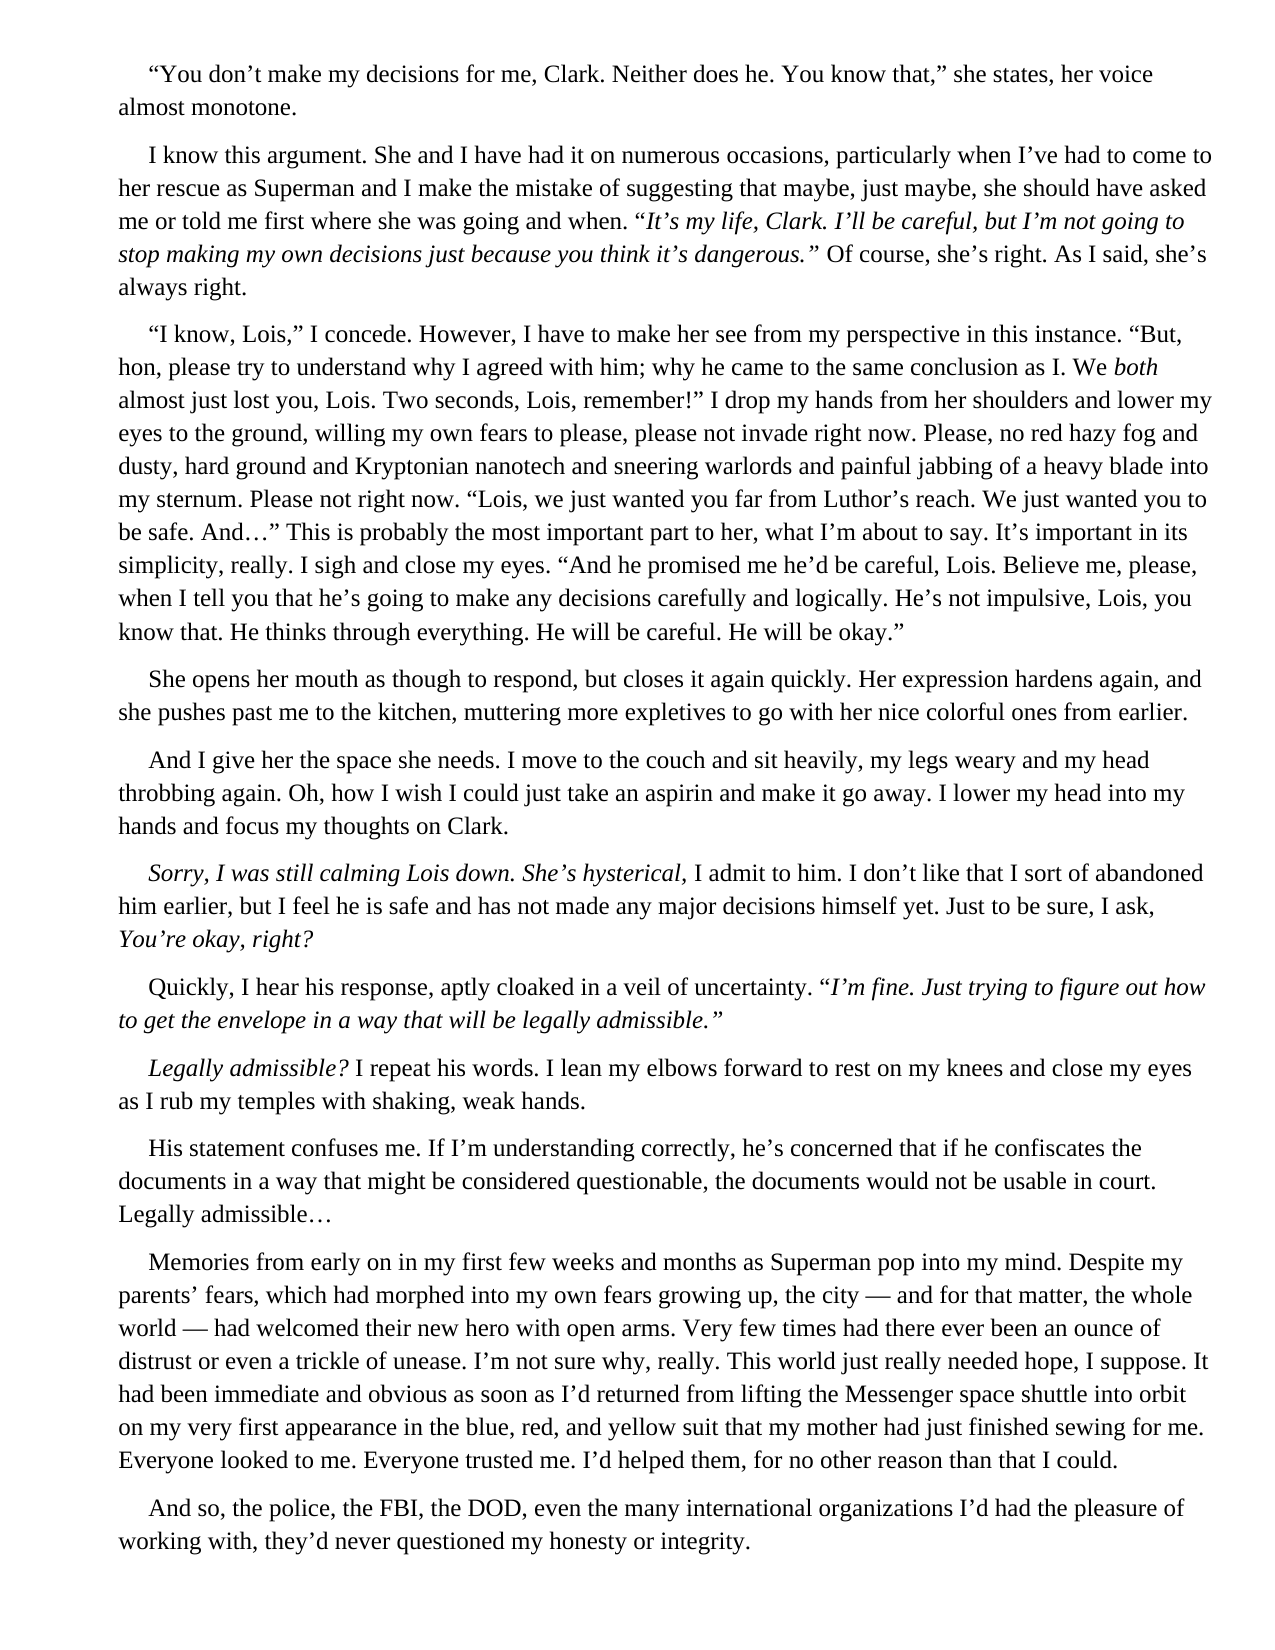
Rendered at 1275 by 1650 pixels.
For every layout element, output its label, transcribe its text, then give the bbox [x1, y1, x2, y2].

text I know this argument. She and I have had it on numerous occasions, particularly when I’ve had to come to her rescue as Superman and I make the mistake of suggesting that maybe, just maybe, she should have asked me or told me first where she was going and when. “It’s my life, Clark. I’ll be careful, but I’m not going to stop making my own decisions just because you think it’s dangerous.” Of course, she’s right. As I said, she’s always right. [118, 140, 1216, 301]
text Memories from early on in my first few weeks and months as Superman pop into my mind. Despite my parents’ fears, which had morphed into my own fears growing up, the city — and for that matter, the whole world — had welcomed their new hero with open arms. Very few times had there ever been an ounce of distrust or even a trickle of unease. I’m not sure why, really. This world just really needed hope, I suppose. It had been immediate and obvious as soon as I’d returned from lifting the Messenger space shuttle into orbit on my very first appearance in the blue, red, and yellow suit that my mother had just finished sewing for me. Everyone looked to me. Everyone trusted me. I’d helped them, for no other reason than that I could. [118, 1247, 1216, 1474]
text Legally admissible? I repeat his words. I lean my elbows forward to rest on my knees and close my eyes as I rub my temples with shaking, weak hands. [118, 1053, 1216, 1114]
text She opens her mouth as though to respond, but closes it again quickly. Her expression hardens again, and she pushes past me to the kitchen, muttering more expletives to go with her nice colorful ones from earlier. [118, 664, 1216, 726]
text And so, the police, the FBI, the DOD, even the many international organizations I’d had the pleasure of working with, they’d never questioned my honesty or integrity. [118, 1493, 1216, 1554]
text “You don’t make my decisions for me, Clark. Neither does he. You know that,” she states, her voice almost monotone. [118, 59, 1216, 121]
text Quickly, I hear his response, aptly cloaked in a veil of uncertainty. “I’m fine. Just trying to figure out how to get the envelope in a way that will be legally admissible.” [118, 972, 1216, 1034]
text Sorry, I was still calming Lois down. She’s hysterical, I admit to him. I don’t like that I sort of abandoned him earlier, but I feel he is safe and has not made any major decisions himself yet. Just to be sure, I ask, You’re okay, right? [118, 858, 1216, 953]
text His statement confuses me. If I’m understanding correctly, he’s concerned that if he confiscates the documents in a way that might be considered questionable, the documents would not be usable in court. Legally admissible… [118, 1133, 1216, 1228]
text “I know, Lois,” I concede. However, I have to make her see from my perspective in this instance. “But, hon, please try to understand why I agreed with him; why he came to the same conclusion as I. We both almost just lost you, Lois. Two seconds, Lois, remember!” I drop my hands from her shoulders and lower my eyes to the ground, willing my own fears to please, please not invade right now. Please, no red hazy fog and dusty, hard ground and Kryptonian nanotech and sneering warlords and painful jabbing of a heavy blade into my sternum. Please not right now. “Lois, we just wanted you far from Luthor’s reach. We just wanted you to be safe. And…” This is probably the most important part to her, what I’m about to say. It’s important in its simplicity, really. I sigh and close my eyes. “And he promised me he’d be careful, Lois. Believe me, please, when I tell you that he’s going to make any decisions carefully and logically. He’s not impulsive, Lois, you know that. He thinks through everything. He will be careful. He will be okay.” [118, 319, 1216, 645]
text And I give her the space she needs. I move to the couch and sit heavily, my legs weary and my head throbbing again. Oh, how I wish I could just take an aspirin and make it go away. I lower my head into my hands and focus my thoughts on Clark. [118, 745, 1216, 839]
